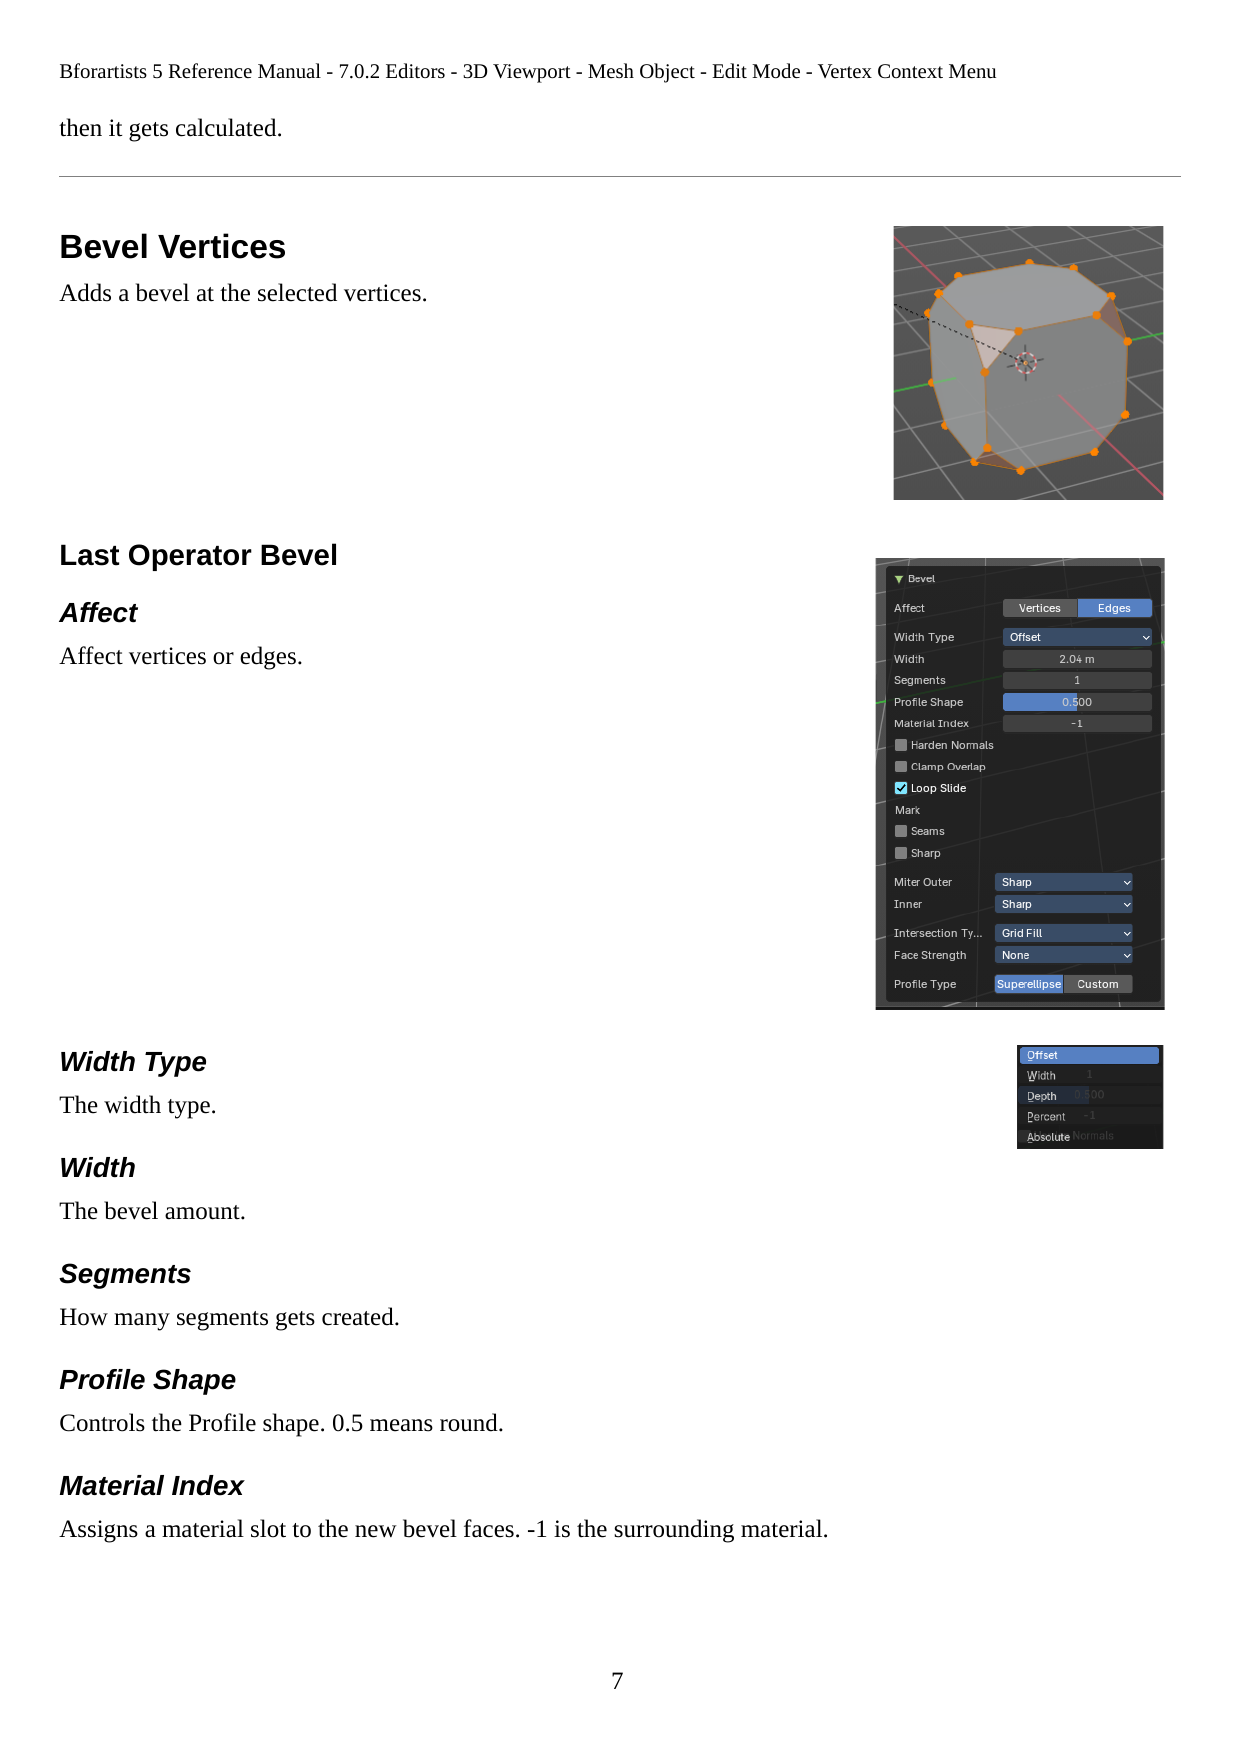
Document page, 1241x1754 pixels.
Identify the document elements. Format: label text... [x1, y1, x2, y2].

text How many segments gets created. [59, 1302, 1181, 1331]
text The bevel amount. [59, 1196, 1181, 1225]
picture [875, 558, 1165, 1010]
text Adds a bevel at the selected vertices. [59, 278, 893, 307]
subtitle [1164, 227, 1181, 265]
picture [893, 226, 1164, 500]
text The width type. [59, 1090, 1017, 1119]
subtitle [1165, 596, 1181, 628]
subtitle Last Operator Bevel [59, 538, 1181, 571]
subtitle Bevel Vertices [59, 227, 893, 265]
text Controls the Profile shape. 0.5 means round. [59, 1408, 1181, 1437]
subtitle Profile Shape [59, 1364, 1181, 1396]
subtitle Segments [59, 1258, 1181, 1289]
subtitle Affect [59, 596, 875, 628]
subtitle Width Type [59, 1046, 1017, 1078]
picture [1017, 1045, 1164, 1149]
subtitle [1164, 1046, 1181, 1078]
text Affect vertices or edges. [59, 641, 875, 669]
text [1164, 1090, 1181, 1119]
text then it gets calculated. [59, 113, 1181, 141]
text Assigns a material slot to the new bevel faces. -1 is the surrounding material. [59, 1514, 1181, 1543]
subtitle Width [59, 1152, 1181, 1184]
subtitle Material Index [59, 1469, 1181, 1501]
